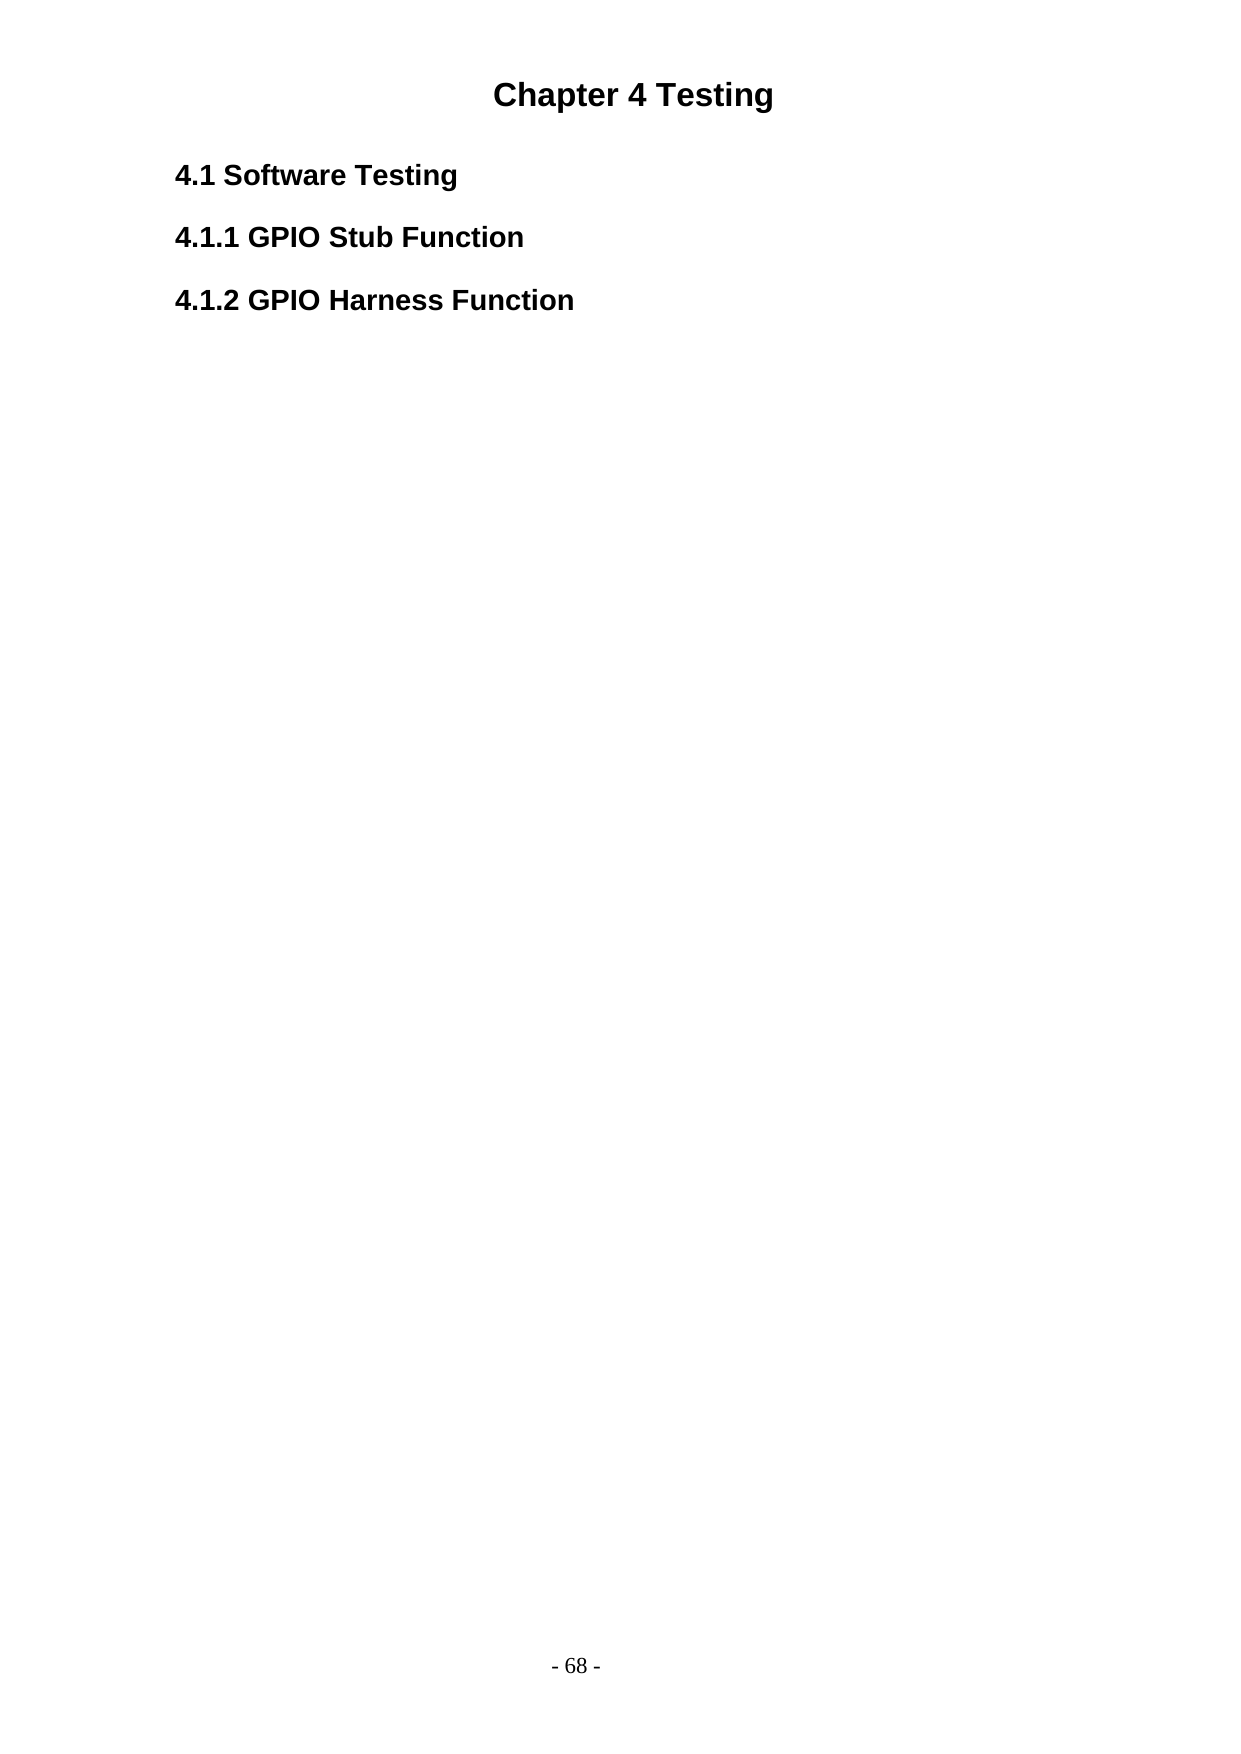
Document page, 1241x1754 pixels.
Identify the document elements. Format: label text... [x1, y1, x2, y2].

subtitle 4.1 Software Testing [175, 158, 1092, 191]
subtitle 4.1.1 GPIO Stub Function [175, 220, 1092, 254]
subtitle Chapter 4 Testing [175, 75, 1092, 113]
subtitle 4.1.2 GPIO Harness Function [175, 283, 1092, 317]
